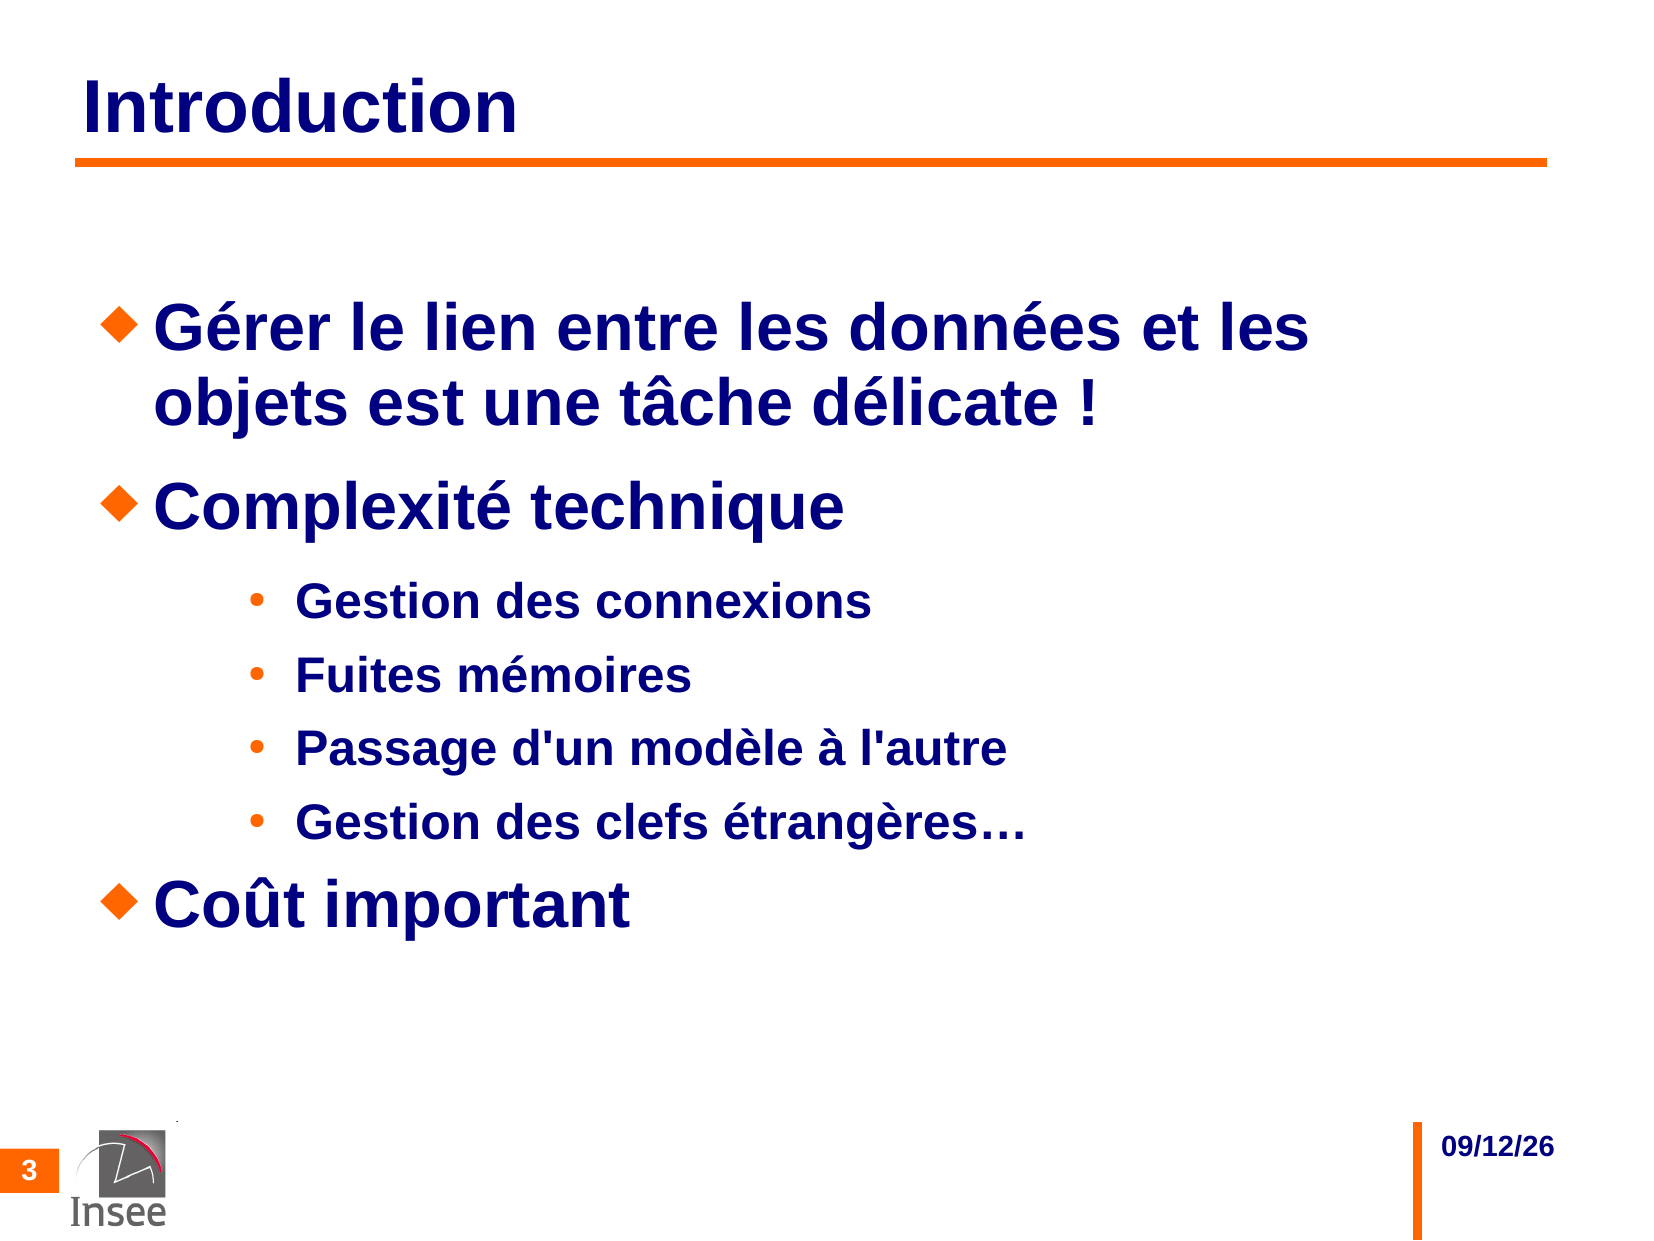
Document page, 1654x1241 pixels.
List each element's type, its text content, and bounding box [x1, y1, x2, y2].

picture [62, 1121, 178, 1241]
title Introduction [82, 49, 1619, 163]
list Gérer le lien entre les données et les objets est une tâche délicate ! Complexité technique Gestion des connexions Fuites mémoires Passage d'un modèle à l'autre Gestion des clefs étrangères… Coût important [82, 290, 1571, 1010]
